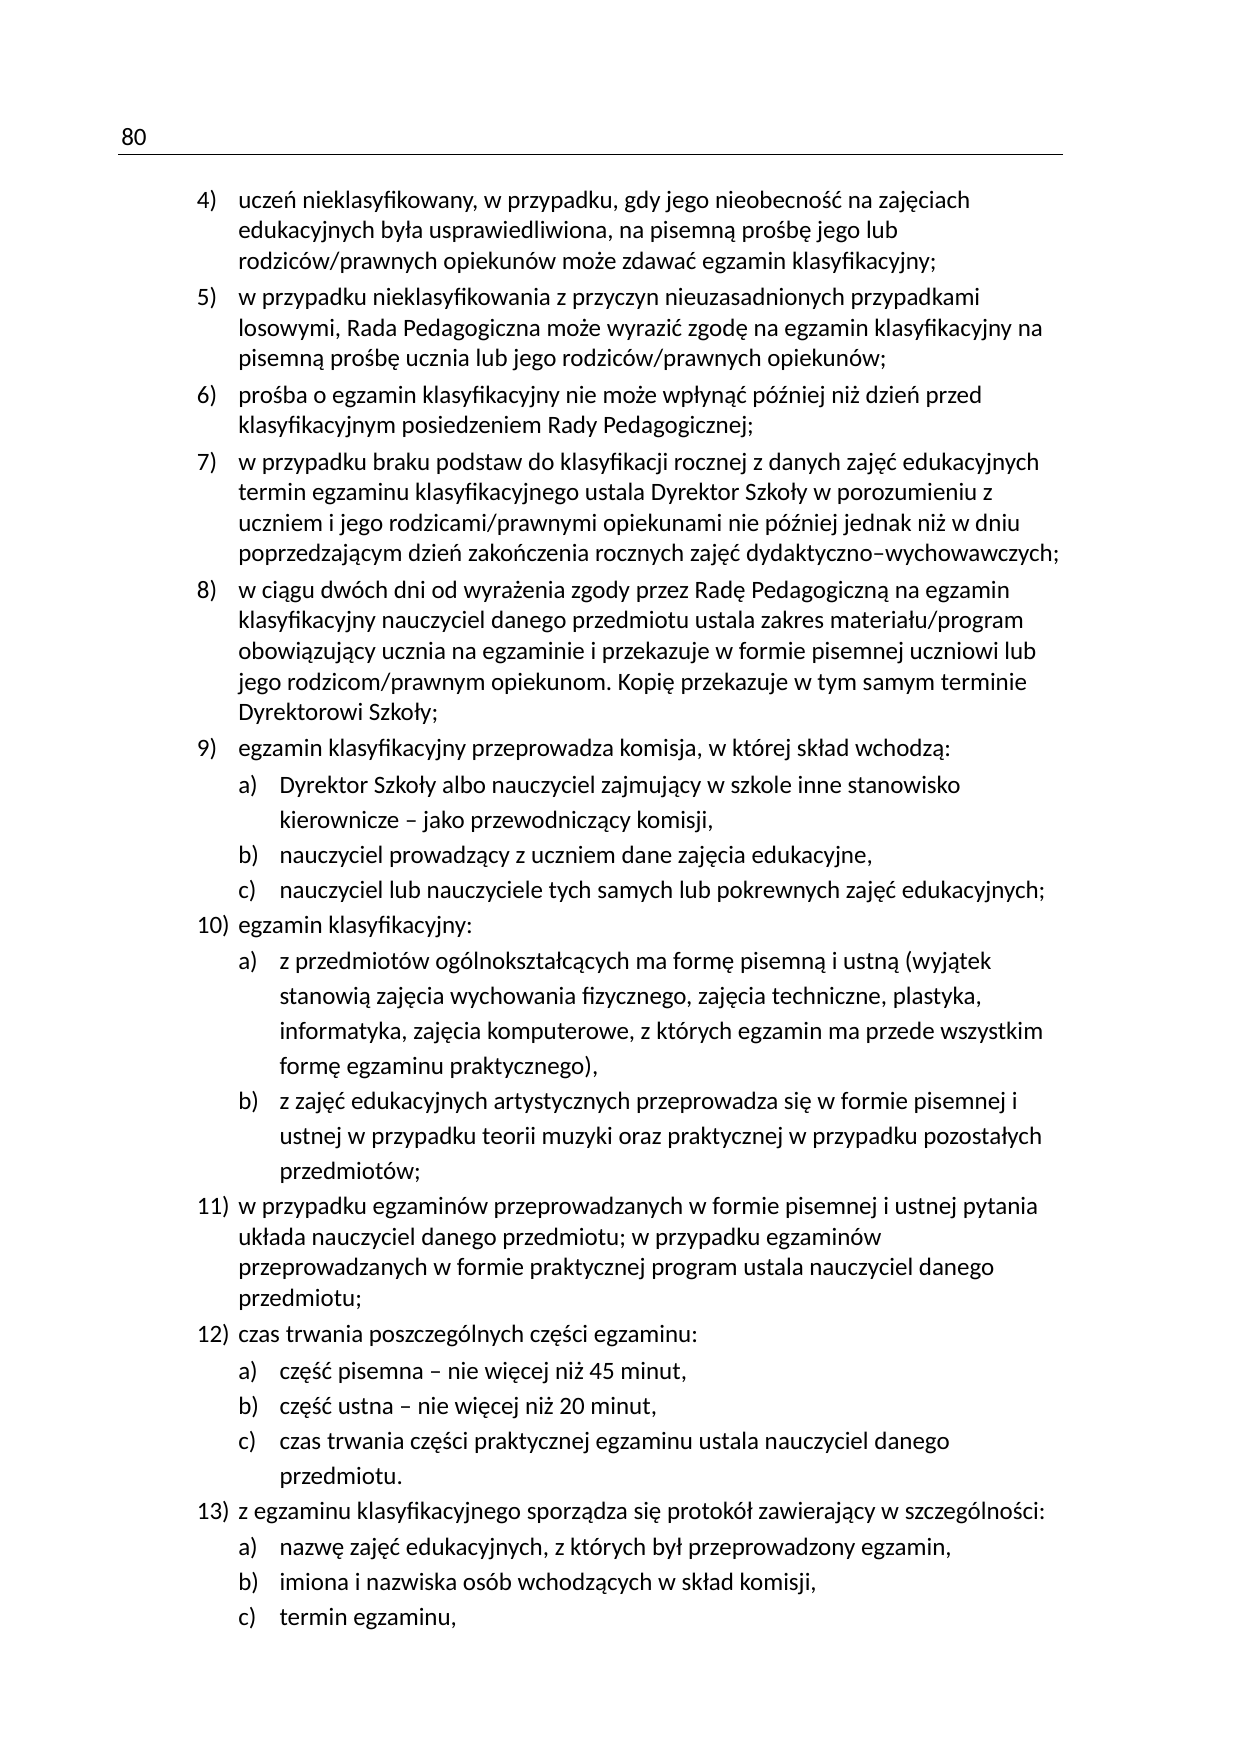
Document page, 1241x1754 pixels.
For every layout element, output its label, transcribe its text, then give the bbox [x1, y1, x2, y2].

list prośba o egzamin klasyfikacyjny nie może wpłynąć później niż dzień przed klasyfikacyjnym posiedzeniem Rady Pedagogicznej; [197, 379, 1063, 440]
list czas trwania poszczególnych części egzaminu: [197, 1318, 1063, 1349]
list czas trwania części praktycznej egzaminu ustala nauczyciel danego przedmiotu. [238, 1425, 1063, 1491]
list nauczyciel prowadzący z uczniem dane zajęcia edukacyjne, [238, 839, 1063, 869]
list nazwę zajęć edukacyjnych, z których był przeprowadzony egzamin, [238, 1531, 1063, 1562]
list z przedmiotów ogólnokształcących ma formę pisemną i ustną (wyjątek stanowią zajęcia wychowania fizycznego, zajęcia techniczne, plastyka, informatyka, zajęcia komputerowe, z których egzamin ma przede wszystkim formę egzaminu praktycznego), [238, 946, 1063, 1081]
list Dyrektor Szkoły albo nauczyciel zajmujący w szkole inne stanowisko kierownicze – jako przewodniczący komisji, [238, 769, 1063, 834]
list w ciągu dwóch dni od wyrażenia zgody przez Radę Pedagogiczną na egzamin klasyfikacyjny nauczyciel danego przedmiotu ustala zakres materiału/program obowiązujący ucznia na egzaminie i przekazuje w formie pisemnej uczniowi lub jego rodzicom/prawnym opiekunom. Kopię przekazuje w tym samym terminie Dyrektorowi Szkoły; [197, 574, 1063, 727]
list w przypadku egzaminów przeprowadzanych w formie pisemnej i ustnej pytania układa nauczyciel danego przedmiotu; w przypadku egzaminów przeprowadzanych w formie praktycznej program ustala nauczyciel danego przedmiotu; [197, 1191, 1063, 1313]
list imiona i nazwiska osób wchodzących w skład komisji, [238, 1566, 1063, 1597]
list z egzaminu klasyfikacyjnego sporządza się protokół zawierający w szczególności: [197, 1495, 1063, 1526]
list nauczyciel lub nauczyciele tych samych lub pokrewnych zajęć edukacyjnych; [238, 874, 1063, 904]
list w przypadku nieklasyfikowania z przyczyn nieuzasadnionych przypadkami losowymi, Rada Pedagogiczna może wyrazić zgodę na egzamin klasyfikacyjny na pisemną prośbę ucznia lub jego rodziców/prawnych opiekunów; [197, 282, 1063, 373]
list część pisemna – nie więcej niż 45 minut, [238, 1355, 1063, 1386]
list część ustna – nie więcej niż 20 minut, [238, 1390, 1063, 1421]
list egzamin klasyfikacyjny przeprowadza komisja, w której skład wchodzą: [197, 733, 1063, 763]
list z zajęć edukacyjnych artystycznych przeprowadza się w formie pisemnej i ustnej w przypadku teorii muzyki oraz praktycznej w przypadku pozostałych przedmiotów; [238, 1086, 1063, 1186]
list w przypadku braku podstaw do klasyfikacji rocznej z danych zajęć edukacyjnych termin egzaminu klasyfikacyjnego ustala Dyrektor Szkoły w porozumieniu z uczniem i jego rodzicami/prawnymi opiekunami nie później jednak niż w dniu poprzedzającym dzień zakończenia rocznych zajęć dydaktyczno–wychowawczych; [197, 446, 1063, 568]
list uczeń nieklasyfikowany, w przypadku, gdy jego nieobecność na zajęciach edukacyjnych była usprawiedliwiona, na pisemną prośbę jego lub rodziców/prawnych opiekunów może zdawać egzamin klasyfikacyjny; [197, 184, 1063, 276]
list termin egzaminu, [238, 1601, 1063, 1632]
list egzamin klasyfikacyjny: [197, 909, 1063, 939]
